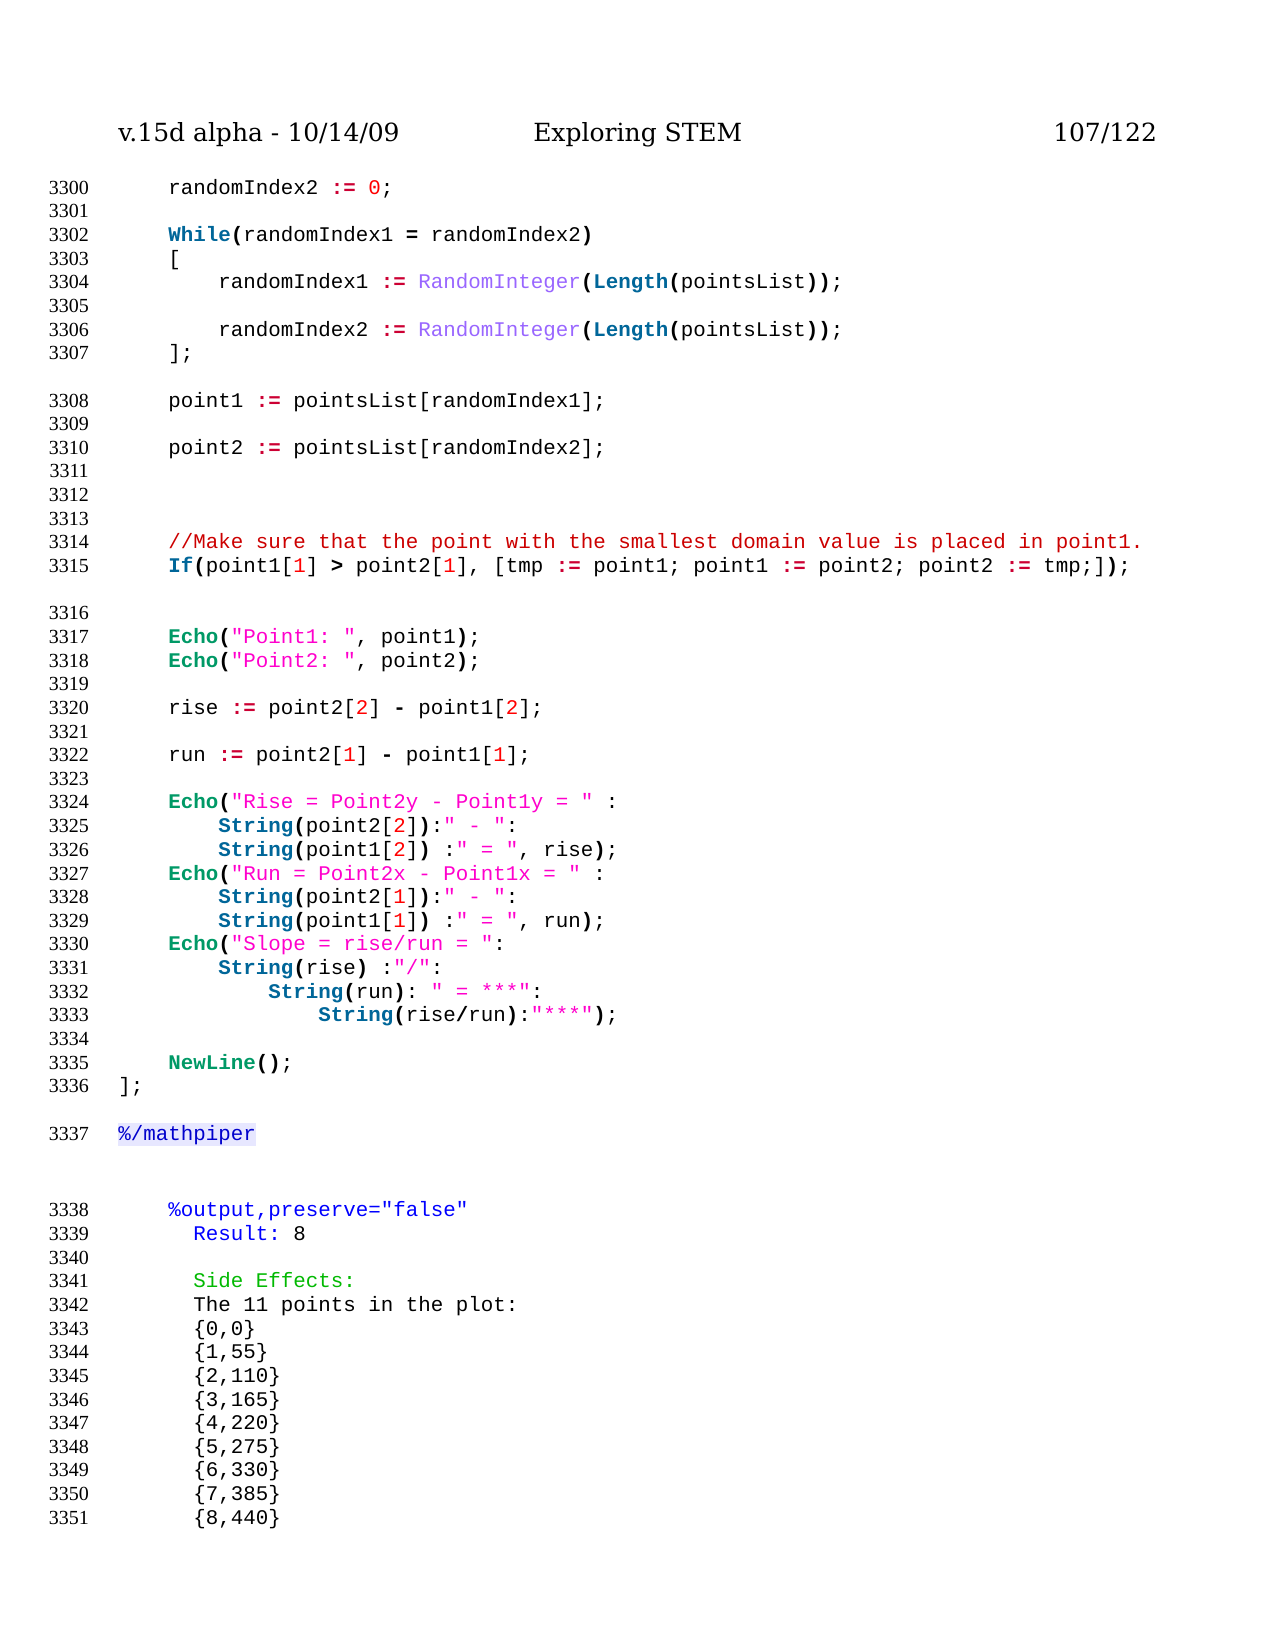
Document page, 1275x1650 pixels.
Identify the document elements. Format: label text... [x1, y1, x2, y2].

text %/mathpiper [118, 1123, 1157, 1146]
text String(rise/run):"***"); [118, 1004, 1157, 1028]
text ]; [118, 342, 1157, 366]
text Echo("Point2: ", point2); [118, 650, 1157, 673]
text String(point2[2]):" - ": [118, 815, 1157, 839]
text Echo("Slope = rise/run = ": [118, 933, 1157, 957]
text While(randomIndex1 = randomIndex2) [118, 224, 1157, 248]
text String(point1[2]) :" = ", rise); [118, 839, 1157, 862]
text rise := point2[2] - point1[2]; [118, 697, 1157, 721]
text {4,220} [118, 1412, 1157, 1436]
text If(point1[1] > point2[1], [tmp := point1; point1 := point2; point2 := tmp;]); [118, 555, 1157, 579]
text {6,330} [118, 1459, 1157, 1483]
text Result: 8 [118, 1223, 1157, 1247]
text randomIndex2 := 0; [118, 177, 1157, 200]
text [ [118, 248, 1157, 271]
text ]; [118, 1075, 1157, 1099]
text {2,110} [118, 1365, 1157, 1388]
text randomIndex2 := RandomInteger(Length(pointsList)); [118, 319, 1157, 342]
text run := point2[1] - point1[1]; [118, 744, 1157, 768]
text {0,0} [118, 1318, 1157, 1341]
text randomIndex1 := RandomInteger(Length(pointsList)); [118, 271, 1157, 295]
text String(point1[1]) :" = ", run); [118, 910, 1157, 933]
text //Make sure that the point with the smallest domain value is placed in point1. [118, 531, 1157, 555]
text {3,165} [118, 1388, 1157, 1412]
text {5,275} [118, 1436, 1157, 1459]
text NewLine(); [118, 1052, 1157, 1075]
text Echo("Run = Point2x - Point1x = " : [118, 862, 1157, 886]
text Echo("Rise = Point2y - Point1y = " : [118, 792, 1157, 815]
text {8,440} [118, 1507, 1157, 1530]
text String(run): " = ***": [118, 981, 1157, 1004]
text The 11 points in the plot: [118, 1294, 1157, 1318]
text {1,55} [118, 1341, 1157, 1365]
text %output,preserve="false" [118, 1199, 1157, 1223]
text Side Effects: [118, 1270, 1157, 1294]
text point1 := pointsList[randomIndex1]; [118, 389, 1157, 413]
text {7,385} [118, 1483, 1157, 1507]
text String(point2[1]):" - ": [118, 886, 1157, 910]
text Echo("Point1: ", point1); [118, 626, 1157, 650]
text point2 := pointsList[randomIndex2]; [118, 437, 1157, 461]
text String(rise) :"/": [118, 957, 1157, 981]
